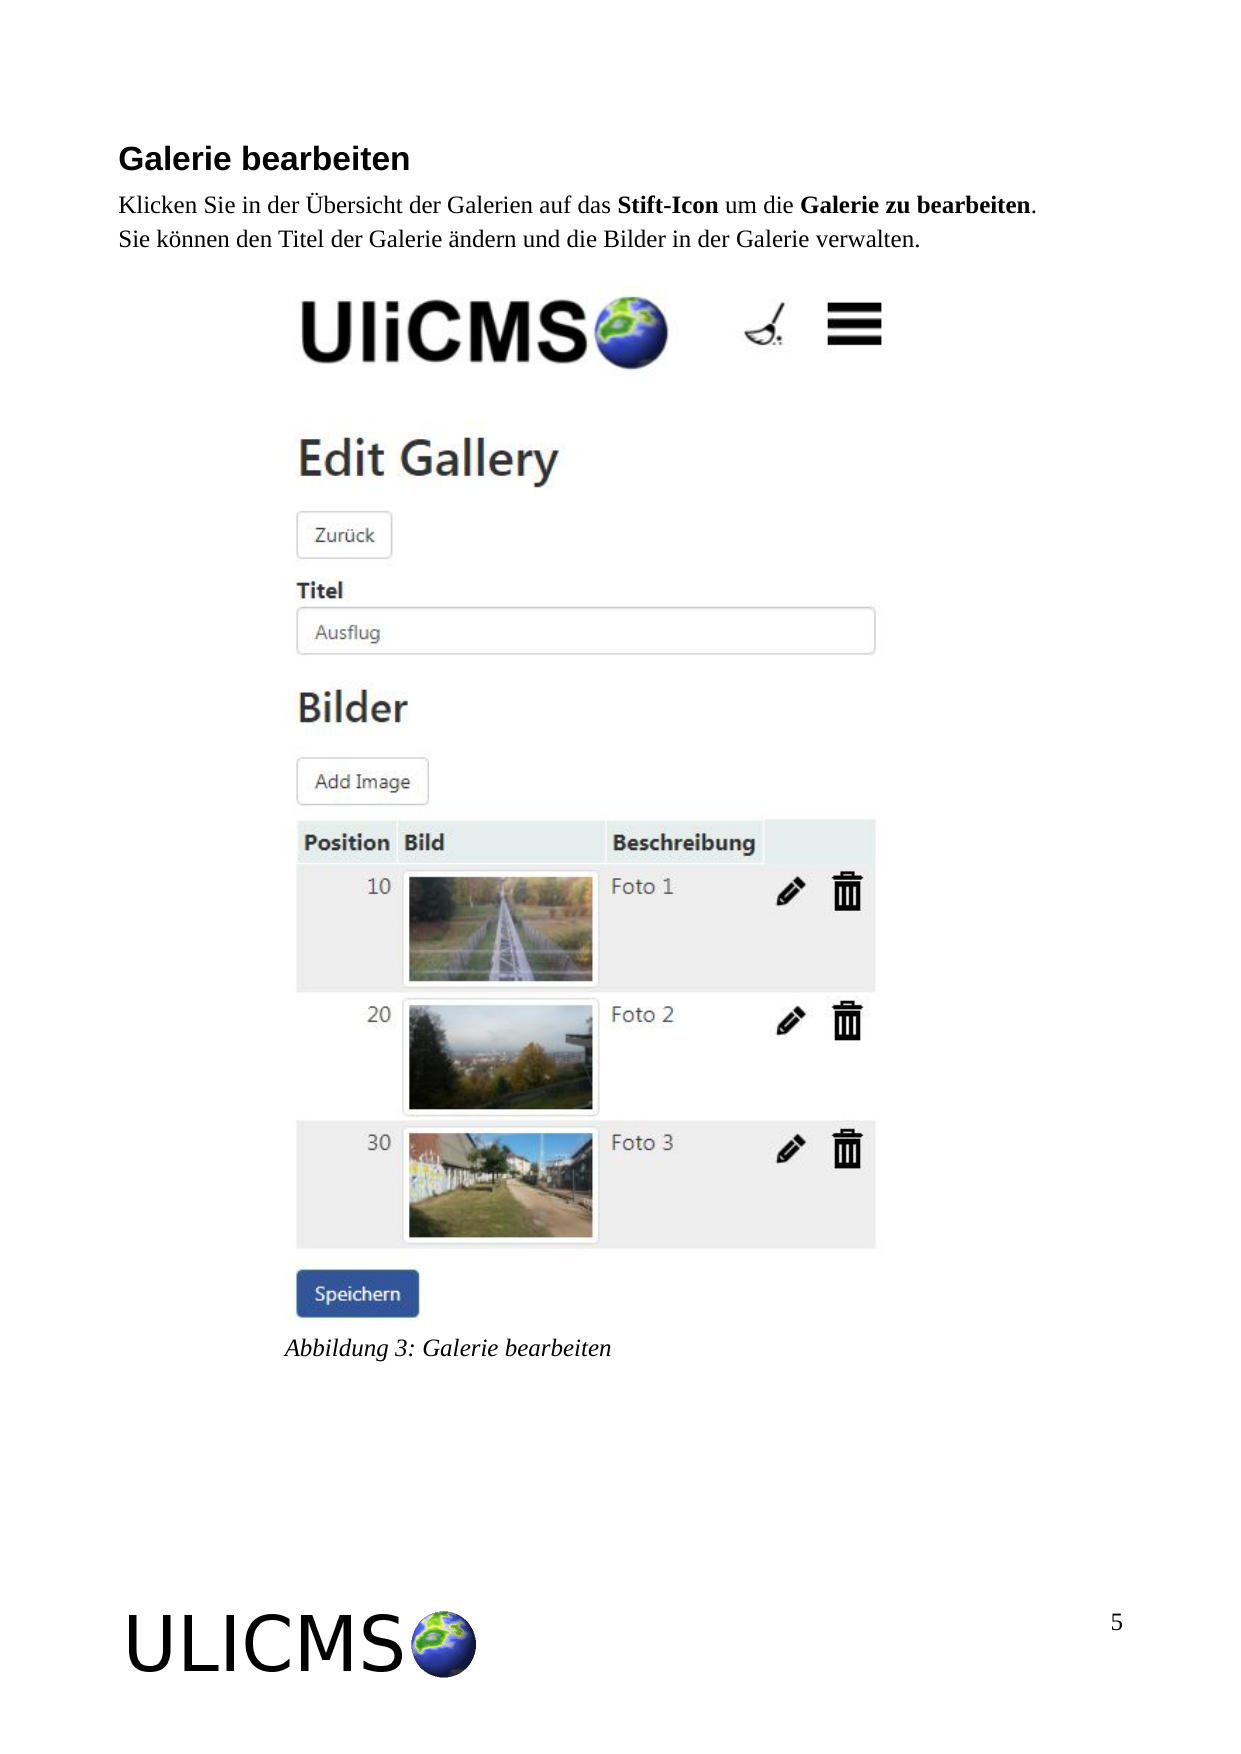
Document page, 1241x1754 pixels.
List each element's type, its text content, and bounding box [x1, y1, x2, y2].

picture [118, 1607, 479, 1681]
text Klicken Sie in der Übersicht der Galerien auf das Stift-Icon um die Galerie zu bearbeiten. Sie können den Titel der Galerie ändern und die Bilder in der Galerie verwalten. [118, 190, 1123, 253]
subtitle Galerie bearbeiten [118, 139, 1123, 178]
picture [284, 286, 890, 1329]
text Abbildung 3: Galerie bearbeiten [284, 1329, 956, 1362]
